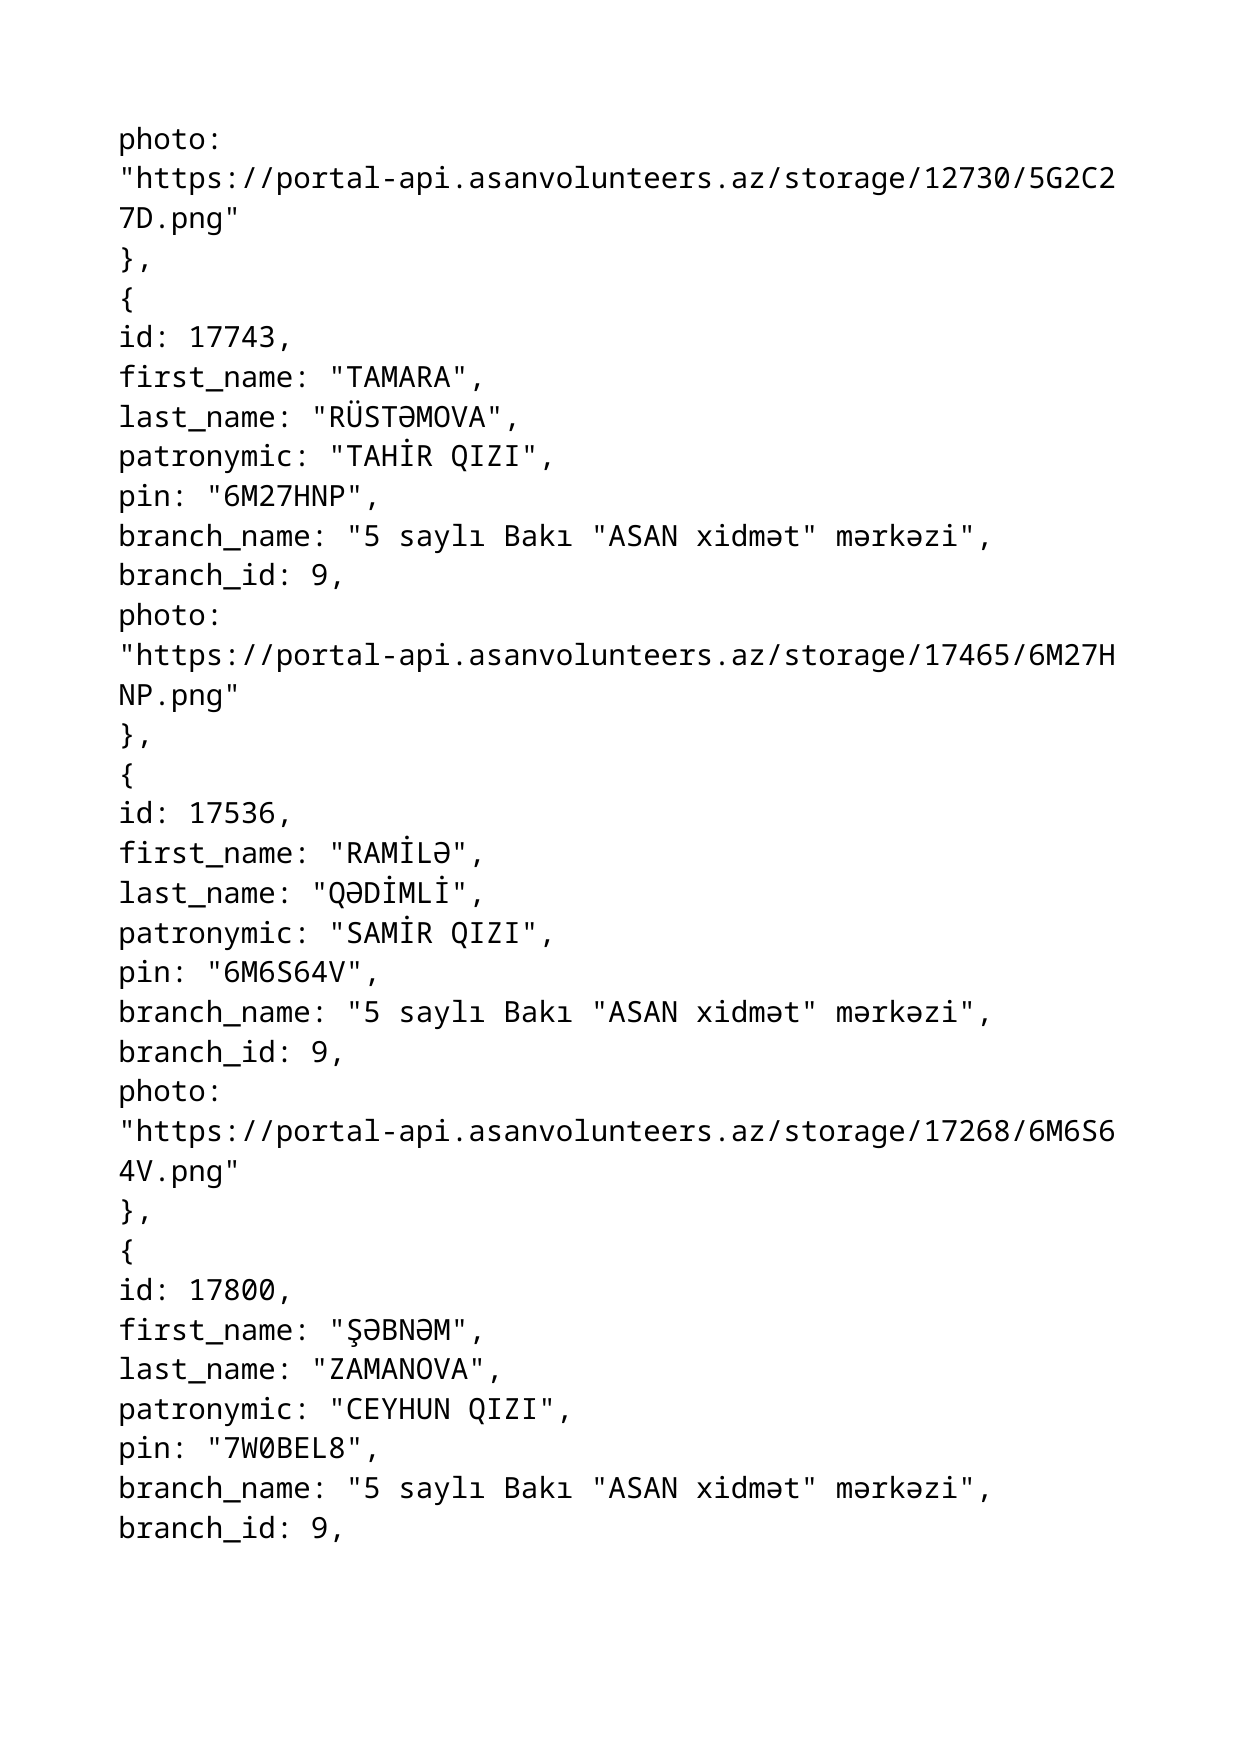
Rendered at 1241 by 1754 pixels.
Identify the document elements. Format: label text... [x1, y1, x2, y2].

text photo: "https://portal-api.asanvolunteers.az/storage/17465/6M27HNP.png" [118, 594, 1122, 713]
text branch_name: "5 saylı Bakı "ASAN xidmət" mərkəzi", [118, 991, 1122, 1031]
text branch_name: "5 saylı Bakı "ASAN xidmət" mərkəzi", [118, 515, 1122, 555]
text }, [118, 1190, 1122, 1229]
text { [118, 277, 1122, 317]
text id: 17743, [118, 317, 1122, 356]
text patronymic: "CEYHUN QIZI", [118, 1388, 1122, 1428]
text branch_id: 9, [118, 1031, 1122, 1071]
text first_name: "TAMARA", [118, 356, 1122, 396]
text photo: "https://portal-api.asanvolunteers.az/storage/12730/5G2C27D.png" [118, 118, 1122, 237]
text pin: "6M27HNP", [118, 475, 1122, 515]
text branch_name: "5 saylı Bakı "ASAN xidmət" mərkəzi", [118, 1467, 1122, 1507]
text patronymic: "TAHİR QIZI", [118, 436, 1122, 475]
text last_name: "RÜSTƏMOVA", [118, 396, 1122, 436]
text pin: "6M6S64V", [118, 952, 1122, 991]
text branch_id: 9, [118, 555, 1122, 594]
text id: 17800, [118, 1269, 1122, 1309]
text patronymic: "SAMİR QIZI", [118, 912, 1122, 952]
text { [118, 1229, 1122, 1269]
text last_name: "ZAMANOVA", [118, 1348, 1122, 1388]
text branch_id: 9, [118, 1507, 1122, 1547]
text { [118, 753, 1122, 793]
text first_name: "ŞƏBNƏM", [118, 1309, 1122, 1348]
text }, [118, 713, 1122, 753]
text }, [118, 237, 1122, 277]
text photo: "https://portal-api.asanvolunteers.az/storage/17268/6M6S64V.png" [118, 1071, 1122, 1190]
text id: 17536, [118, 793, 1122, 832]
text last_name: "QƏDİMLİ", [118, 872, 1122, 912]
text pin: "7W0BEL8", [118, 1428, 1122, 1467]
text first_name: "RAMİLƏ", [118, 832, 1122, 872]
